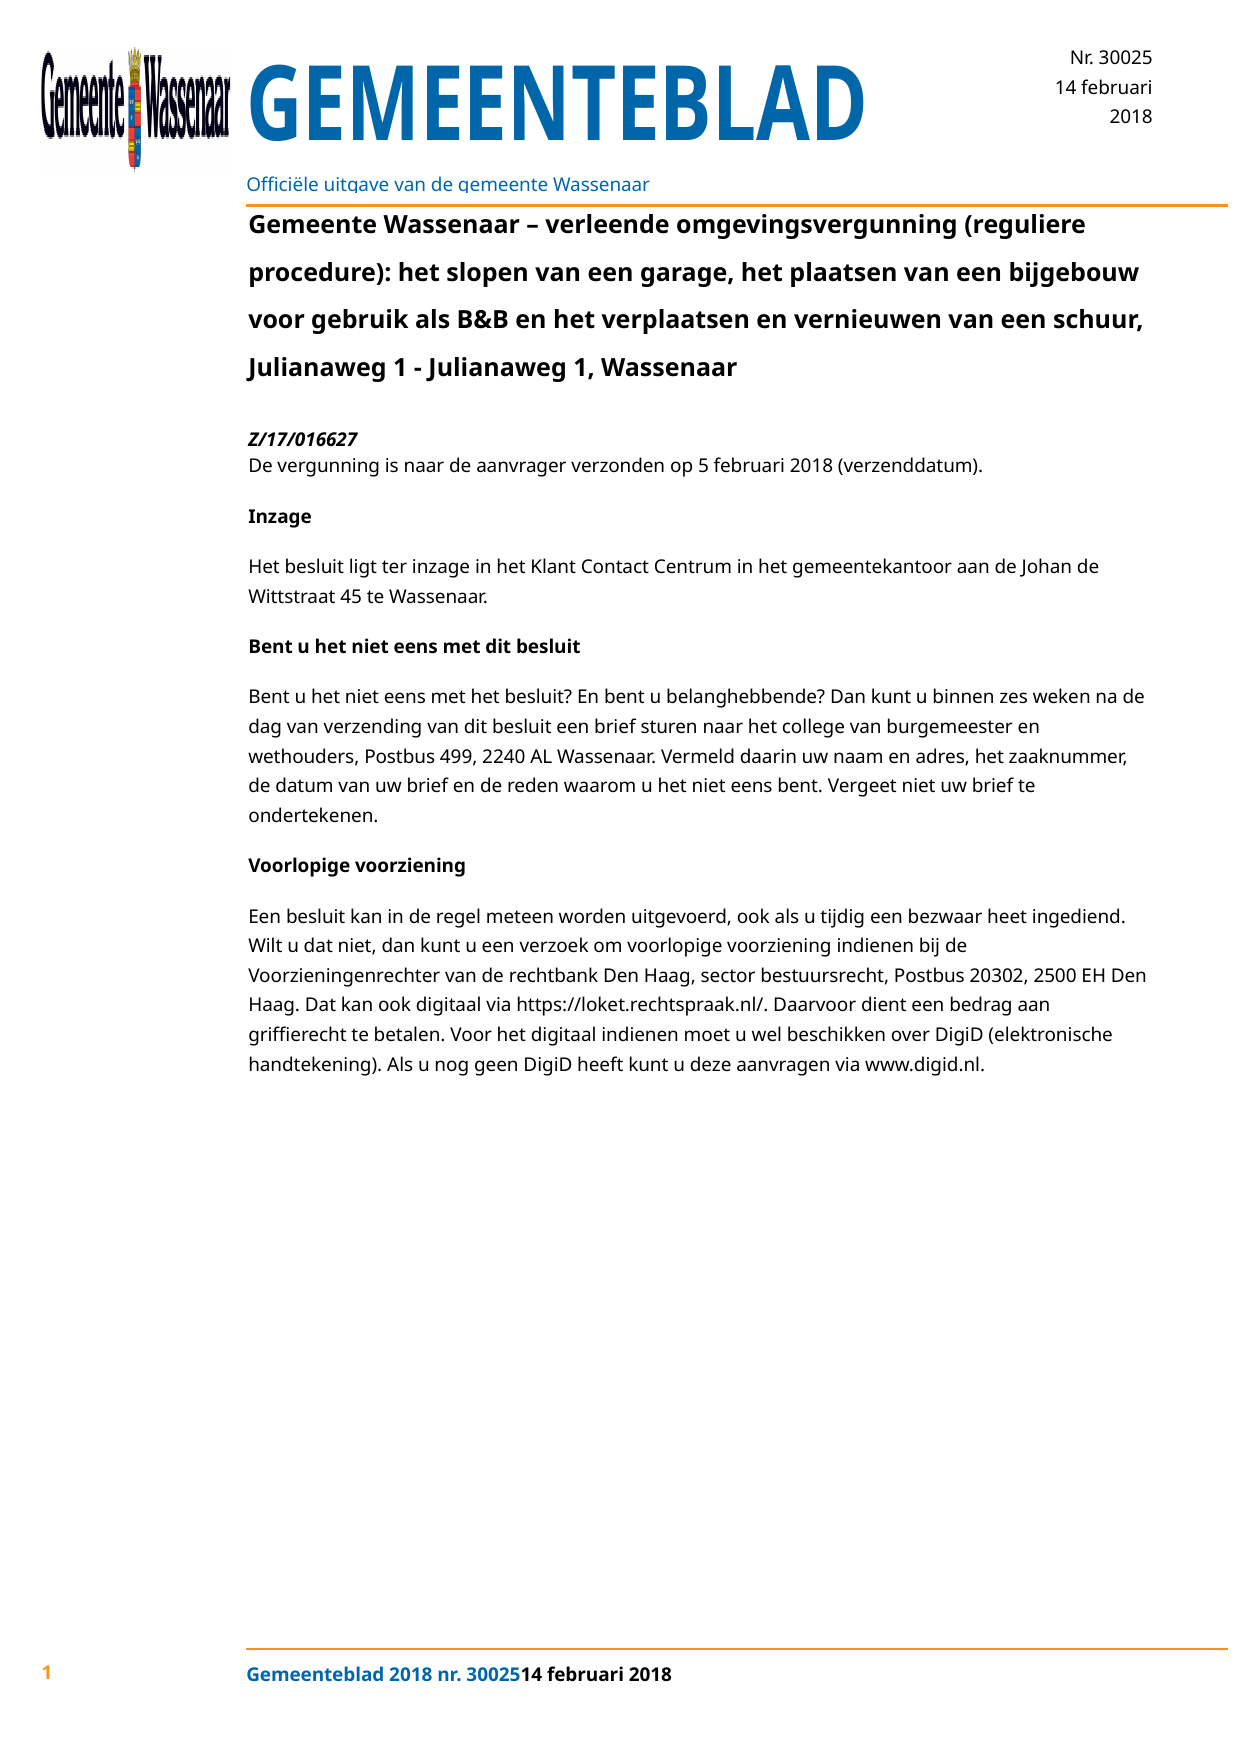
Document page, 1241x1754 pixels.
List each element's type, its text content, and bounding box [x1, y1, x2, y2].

picture [41, 47, 231, 172]
text Bent u het niet eens met het besluit? En bent u belanghebbende? Dan kunt u binnen zes weken na de dag van verzending van dit besluit een brief sturen naar het college van burgemeester en wethouders, Postbus 499, 2240 AL Wassenaar. Vermeld daarin uw naam en adres, het zaaknummer, de datum van uw brief en de reden waarom u het niet eens bent. Vergeet niet uw brief te ondertekenen. [248, 684, 1152, 828]
text Bent u het niet eens met dit besluit [248, 633, 1152, 659]
text Het besluit ligt ter inzage in het Klant Contact Centrum in het gemeentekantoor aan de Johan de Wittstraat 45 te Wassenaar. [248, 553, 1152, 608]
text Voorlopige voorziening [248, 852, 1152, 878]
text Een besluit kan in de regel meteen worden uitgevoerd, ook als u tijdig een bezwaar heet ingediend. Wilt u dat niet, dan kunt u een verzoek om voorlopige voorziening indienen bij de Voorzieningenrechter van de rechtbank Den Haag, sector bestuursrecht, Postbus 20302, 2500 EH Den Haag. Dat kan ook digitaal via https://loket.rechtspraak.nl/. Daarvoor dient een bedrag aan griffierecht te betalen. Voor het digitaal indienen moet u wel beschikken over DigiD (elektronische handtekening). Als u nog geen DigiD heeft kunt u deze aanvragen via www.digid.nl. [248, 903, 1152, 1076]
text Gemeente Wassenaar – verleende omgevingsvergunning (reguliere procedure): het slopen van een garage, het plaatsen van een bijgebouw voor gebruik als B&B en het verplaatsen en vernieuwen van een schuur, Julianaweg 1 - Julianaweg 1, Wassenaar [248, 207, 1152, 384]
text Inzage [248, 503, 1152, 528]
text Z/17/016627 [248, 427, 1152, 452]
text De vergunning is naar de aanvrager verzonden op 5 februari 2018 (verzenddatum). [248, 452, 1152, 478]
